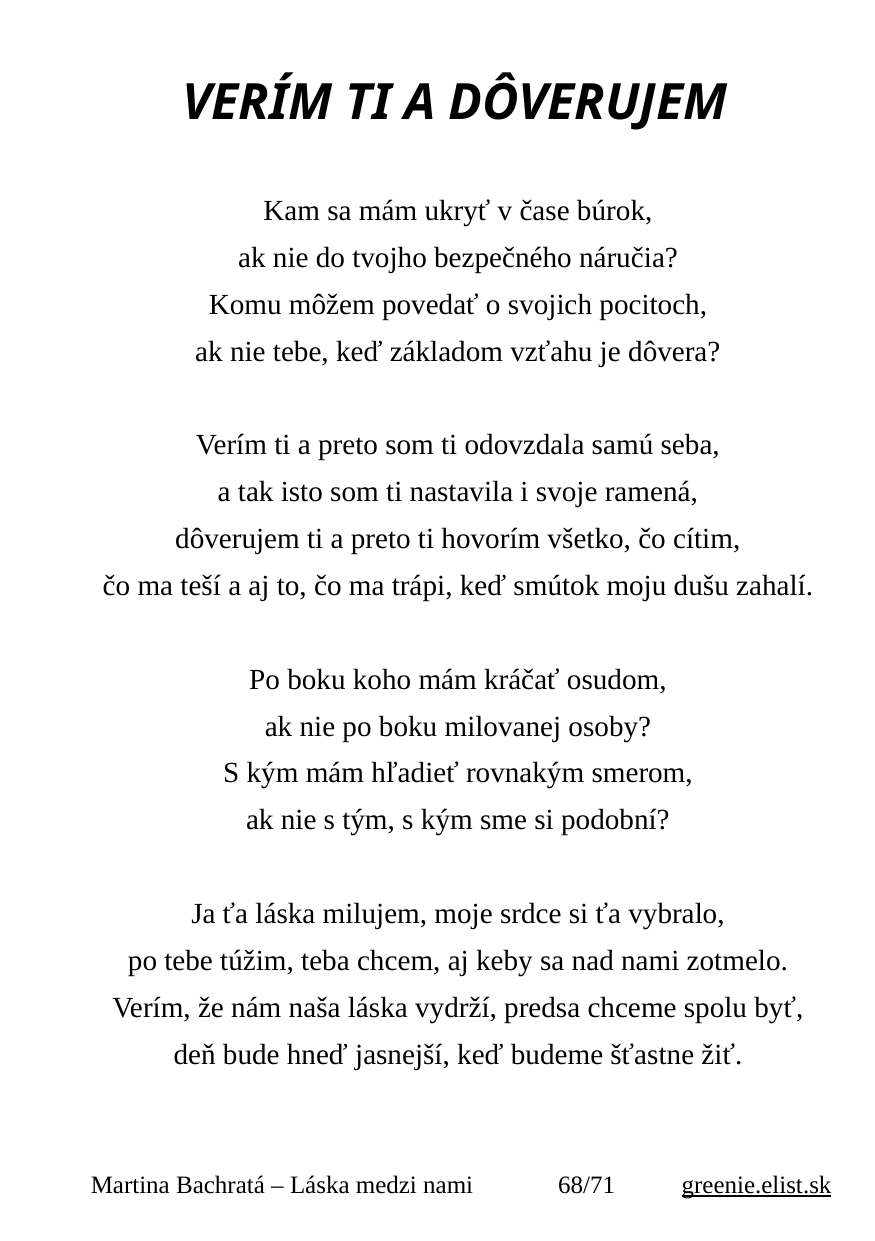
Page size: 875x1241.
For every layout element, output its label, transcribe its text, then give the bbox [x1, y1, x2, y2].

text dôverujem ti a preto ti hovorím všetko, čo cítim, [83, 521, 833, 555]
text ak nie s tým, s kým sme si podobní? [83, 802, 833, 836]
text a tak isto som ti nastavila i svoje ramená, [83, 474, 833, 508]
text čo ma teší a aj to, čo ma trápi, keď smútok moju dušu zahalí. [83, 568, 833, 602]
text Ja ťa láska milujem, moje srdce si ťa vybralo, [83, 896, 833, 930]
text Verím, že nám naša láska vydrží, predsa chceme spolu byť, [83, 990, 833, 1023]
text ak nie do tvojho bezpečného náručia? [83, 240, 833, 273]
subtitle VERÍM TI A DÔVERUJEM [83, 66, 833, 134]
text Komu môžem povedať o svojich pocitoch, [83, 287, 833, 320]
text ak nie po boku milovanej osoby? [83, 709, 833, 742]
text deň bude hneď jasnejší, keď budeme šťastne žiť. [83, 1037, 833, 1070]
text po tebe túžim, teba chcem, aj keby sa nad nami zotmelo. [83, 943, 833, 977]
text Po boku koho mám kráčať osudom, [83, 662, 833, 695]
text Verím ti a preto som ti odovzdala samú seba, [83, 427, 833, 461]
text S kým mám hľadieť rovnakým smerom, [83, 756, 833, 789]
text Kam sa mám ukryť v čase búrok, [83, 193, 833, 227]
text ak nie tebe, keď základom vzťahu je dôvera? [83, 334, 833, 367]
